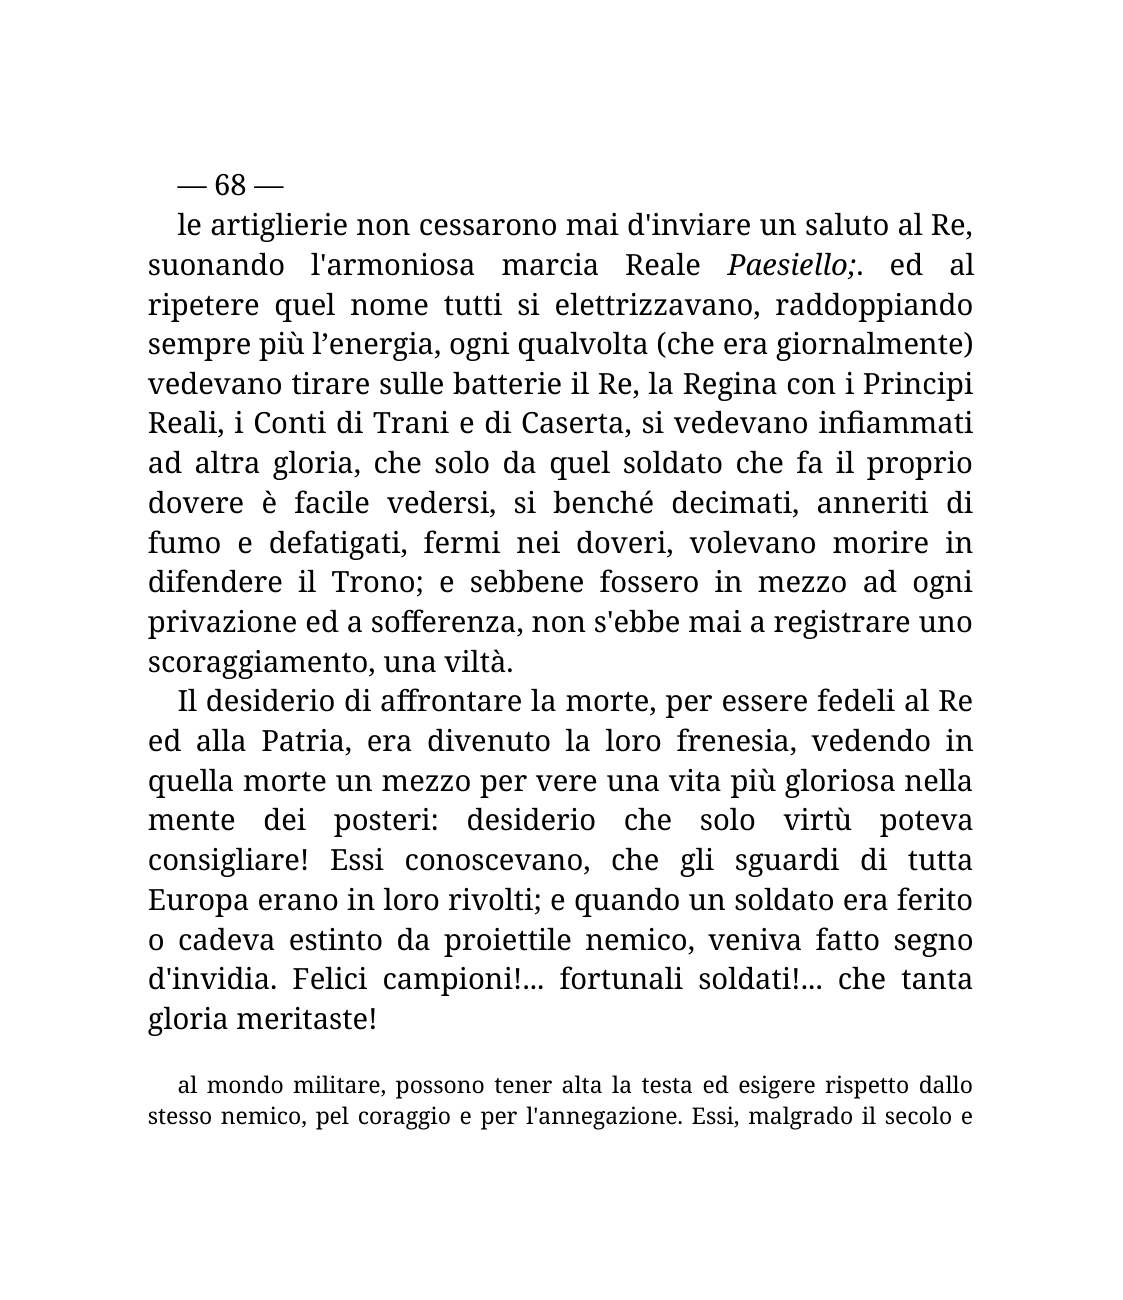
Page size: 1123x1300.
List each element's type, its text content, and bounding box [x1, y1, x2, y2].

text al mondo militare, possono tener alta la testa ed esigere rispetto dallo stesso nemico, pel coraggio e per l'annegazione. Essi, malgrado il secolo e [148, 1069, 974, 1132]
text le artiglierie non cessarono mai d'inviare un saluto al Re, suonando l'armoniosa marcia Reale Paesiello;. ed al ripetere quel nome tutti si elettrizzavano, raddoppiando sempre più l’energia, ogni qualvolta (che era giornalmente) vedevano tirare sulle batterie il Re, la Regina con i Principi Reali, i Conti di Trani e di Caserta, si vedevano infiammati ad altra gloria, che solo da quel soldato che fa il proprio dovere è facile vedersi, si benché decimati, anneriti di fumo e defatigati, fermi nei doveri, volevano morire in difendere il Trono; e sebbene fossero in mezzo ad ogni privazione ed a sofferenza, non s'ebbe mai a registrare uno scoraggiamento, una viltà. [148, 204, 974, 681]
text Il desiderio di affrontare la morte, per essere fedeli al Re ed alla Patria, era divenuto la loro frenesia, vedendo in quella morte un mezzo per vere una vita più gloriosa nella mente dei posteri: desiderio che solo virtù poteva consigliare! Essi conoscevano, che gli sguardi di tutta Europa erano in loro rivolti; e quando un soldato era ferito o cadeva estinto da proiettile nemico, veniva fatto segno d'invidia. Felici campioni!... fortunali soldati!... che tanta gloria meritaste! [148, 681, 974, 1038]
text — 68 — [148, 165, 974, 204]
